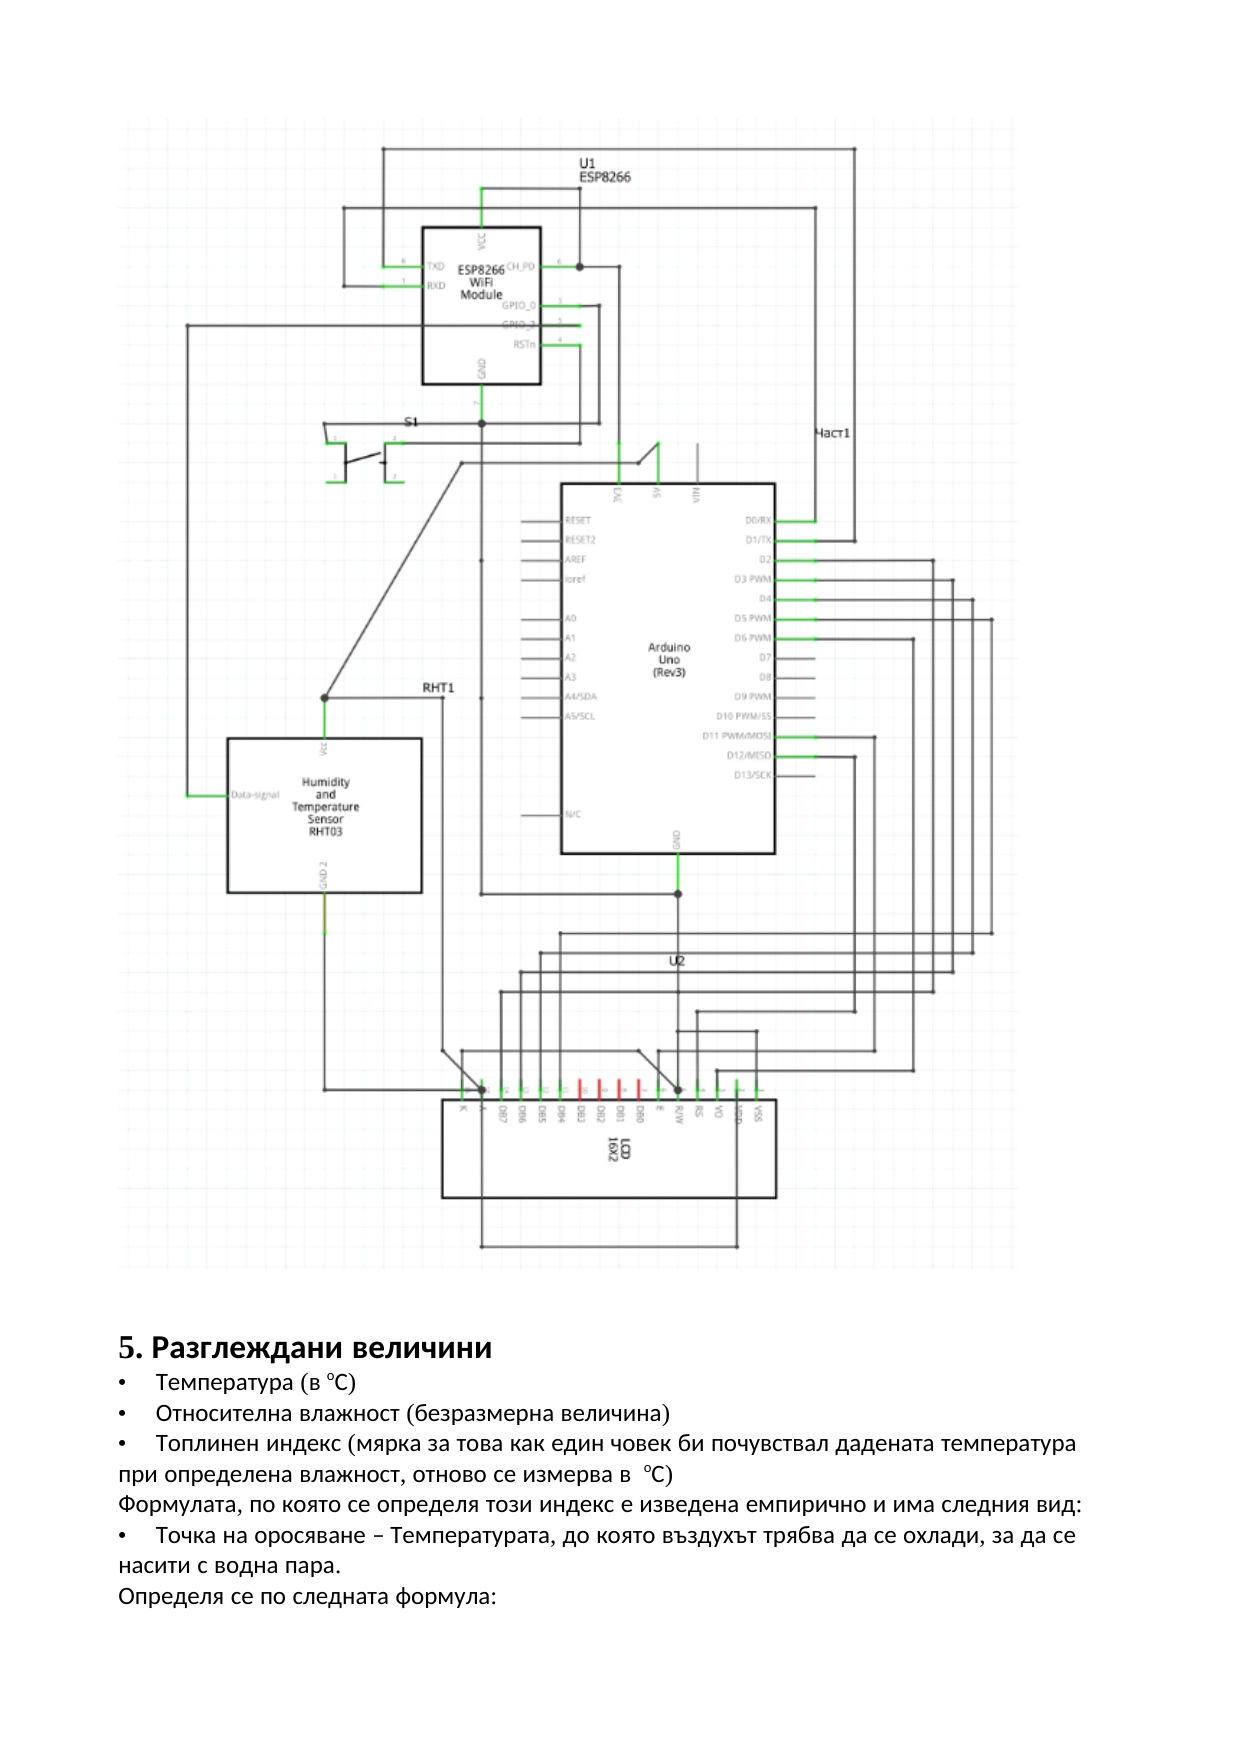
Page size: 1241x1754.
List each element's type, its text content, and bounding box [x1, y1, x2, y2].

list Температура (в оС) [81, 1366, 1122, 1397]
list Топлинен индекс (мярка за това как един човек би почувствал дадената температура при определена влажност, отново се измерва в оС) Формулата, по която се определя този индекс е изведена емпирично и има следния вид: [81, 1427, 1122, 1519]
list Относителна влажност (безразмерна величина) [81, 1397, 1122, 1427]
list Точка на оросяване – Температурата, до която въздухът трябва да се охлади, за да се насити с водна пара. Определя се по следната формула: [81, 1519, 1122, 1611]
text 5. Разглеждани величини [118, 1326, 1122, 1366]
